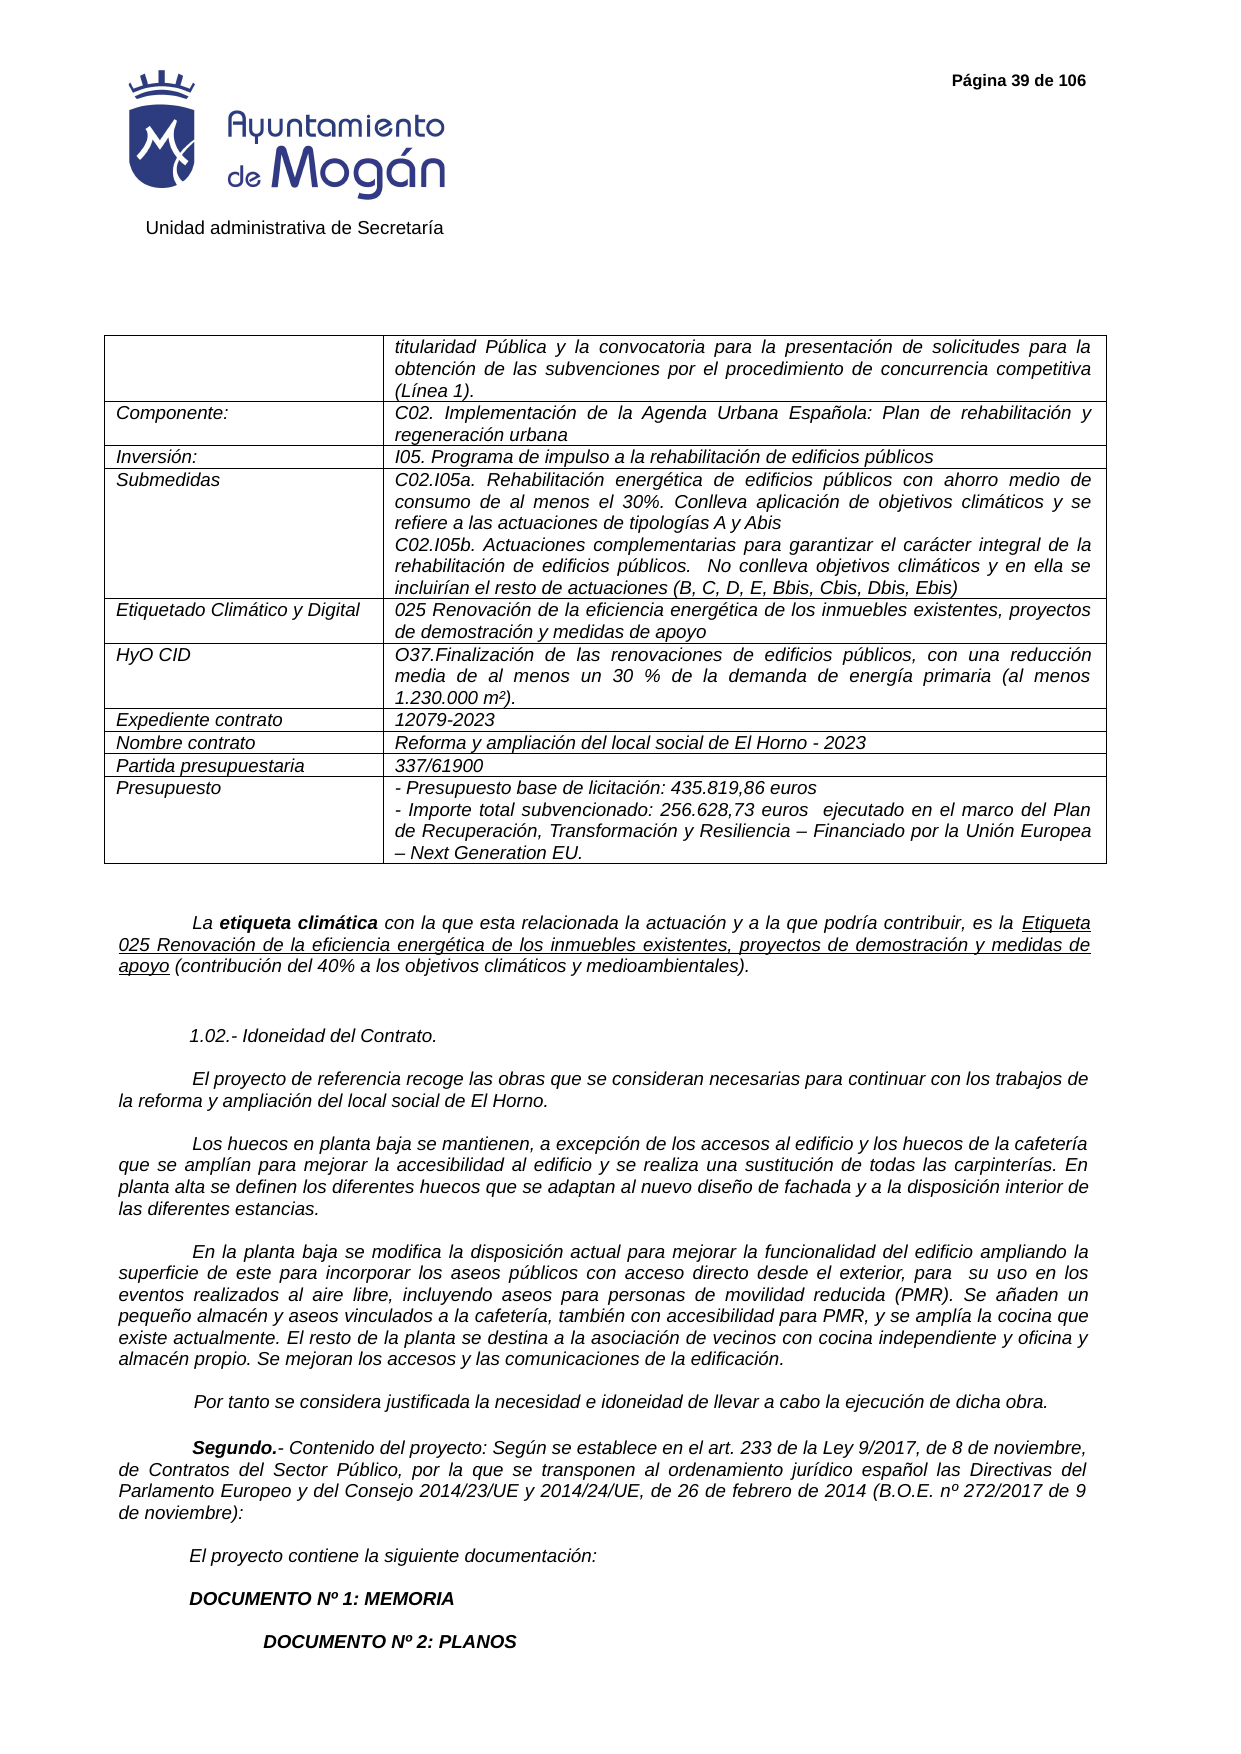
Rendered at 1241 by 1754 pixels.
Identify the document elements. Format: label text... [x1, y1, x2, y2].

table_cell Inversión: [105, 446, 383, 468]
text Segundo.- Contenido del proyecto: Según se establece en el art. 233 de la Ley 9/2017, de 8 de noviembre, de Contratos del Sector Público, por la que se transponen al ordenamiento jurídico español las Directivas del Parlamento Europeo y del Consejo 2014/23/UE y 2014/24/UE, de 26 de febrero de 2014 (B.O.E. nº 272/2017 de 9 de noviembre): [118, 1437, 1088, 1523]
table_cell Partida presupuestaria [105, 754, 383, 776]
table_cell C02. Implementación de la Agenda Urbana Española: Plan de rehabilitación y regeneración urbana [384, 402, 1106, 445]
table_cell 025 Renovación de la eficiencia energética de los inmuebles existentes, proyectos de demostración y medidas de apoyo [384, 599, 1106, 642]
list DOCUMENTO Nº 1: MEMORIA [189, 1588, 1022, 1609]
text El proyecto contiene la siguiente documentación: [189, 1545, 1022, 1566]
table_cell Submedidas [105, 469, 383, 598]
table_cell C02.I05a. Rehabilitación energética de edificios públicos con ahorro medio de consumo de al menos el 30%. Conlleva aplicación de objetivos climáticos y se refiere a las actuaciones de tipologías A y Abis C02.I05b. Actuaciones complementarias para garantizar el carácter integral de la rehabilitación de edificios públicos. No conlleva objetivos climáticos y en ella se incluirían el resto de actuaciones (B, C, D, E, Bbis, Cbis, Dbis, Ebis) [384, 469, 1106, 598]
text En la planta baja se modifica la disposición actual para mejorar la funcionalidad del edificio ampliando la superficie de este para incorporar los aseos públicos con acceso directo desde el exterior, para su uso en los eventos realizados al aire libre, incluyendo aseos para personas de movilidad reducida (PMR). Se añaden un pequeño almacén y aseos vinculados a la cafetería, también con accesibilidad para PMR, y se amplía la cocina que existe actualmente. El resto de la planta se destina a la asociación de vecinos con cocina independiente y oficina y almacén propio. Se mejoran los accesos y las comunicaciones de la edificación. [118, 1240, 1091, 1370]
table_cell Componente: [105, 402, 383, 445]
table_cell Presupuesto [105, 777, 383, 863]
text 1.02.- Idoneidad del Contrato. [189, 1025, 1022, 1046]
table_cell Reforma y ampliación del local social de El Horno - 2023 [384, 732, 1106, 753]
table_cell I05. Programa de impulso a la rehabilitación de edificios públicos [384, 446, 1106, 468]
text DOCUMENTO Nº 2: PLANOS [189, 1631, 1022, 1652]
text Por tanto se considera justificada la necesidad e idoneidad de llevar a cabo la ejecución de dicha obra. [119, 1391, 1092, 1413]
table_cell - Presupuesto base de licitación: 435.819,86 euros - Importe total subvencionado: 256.628,73 euros ejecutado en el marco del Plan de Recuperación, Transformación y Resiliencia – Financiado por la Unión Europea – Next Generation EU. [384, 777, 1106, 863]
table_header titularidad Pública y la convocatoria para la presentación de solicitudes para la obtención de las subvenciones por el procedimiento de concurrencia competitiva (Línea 1). [384, 336, 1106, 401]
table_cell Etiquetado Climático y Digital [105, 599, 383, 642]
table_cell 12079-2023 [384, 709, 1106, 731]
text El proyecto de referencia recoge las obras que se consideran necesarias para continuar con los trabajos de la reforma y ampliación del local social de El Horno. [118, 1068, 1091, 1111]
table_cell Expediente contrato [105, 709, 383, 731]
table_cell 337/61900 [384, 754, 1106, 776]
text Los huecos en planta baja se mantienen, a excepción de los accesos al edificio y los huecos de la cafetería que se amplían para mejorar la accesibilidad al edificio y se realiza una sustitución de todas las carpinterías. En planta alta se definen los diferentes huecos que se adaptan al nuevo diseño de fachada y a la disposición interior de las diferentes estancias. [118, 1133, 1091, 1219]
table_cell O37.Finalización de las renovaciones de edificios públicos, con una reducción media de al menos un 30 % de la demanda de energía primaria (al menos 1.230.000 m²). [384, 644, 1106, 708]
table_header [105, 336, 383, 401]
picture [128, 70, 445, 206]
table_cell HyO CID [105, 644, 383, 708]
table_cell Nombre contrato [105, 732, 383, 753]
text La etiqueta climática con la que esta relacionada la actuación y a la que podría contribuir, es la Etiqueta 025 Renovación de la eficiencia energética de los inmuebles existentes, proyectos de demostración y medidas de apoyo (contribución del 40% a los objetivos climáticos y medioambientales). [118, 912, 1092, 977]
